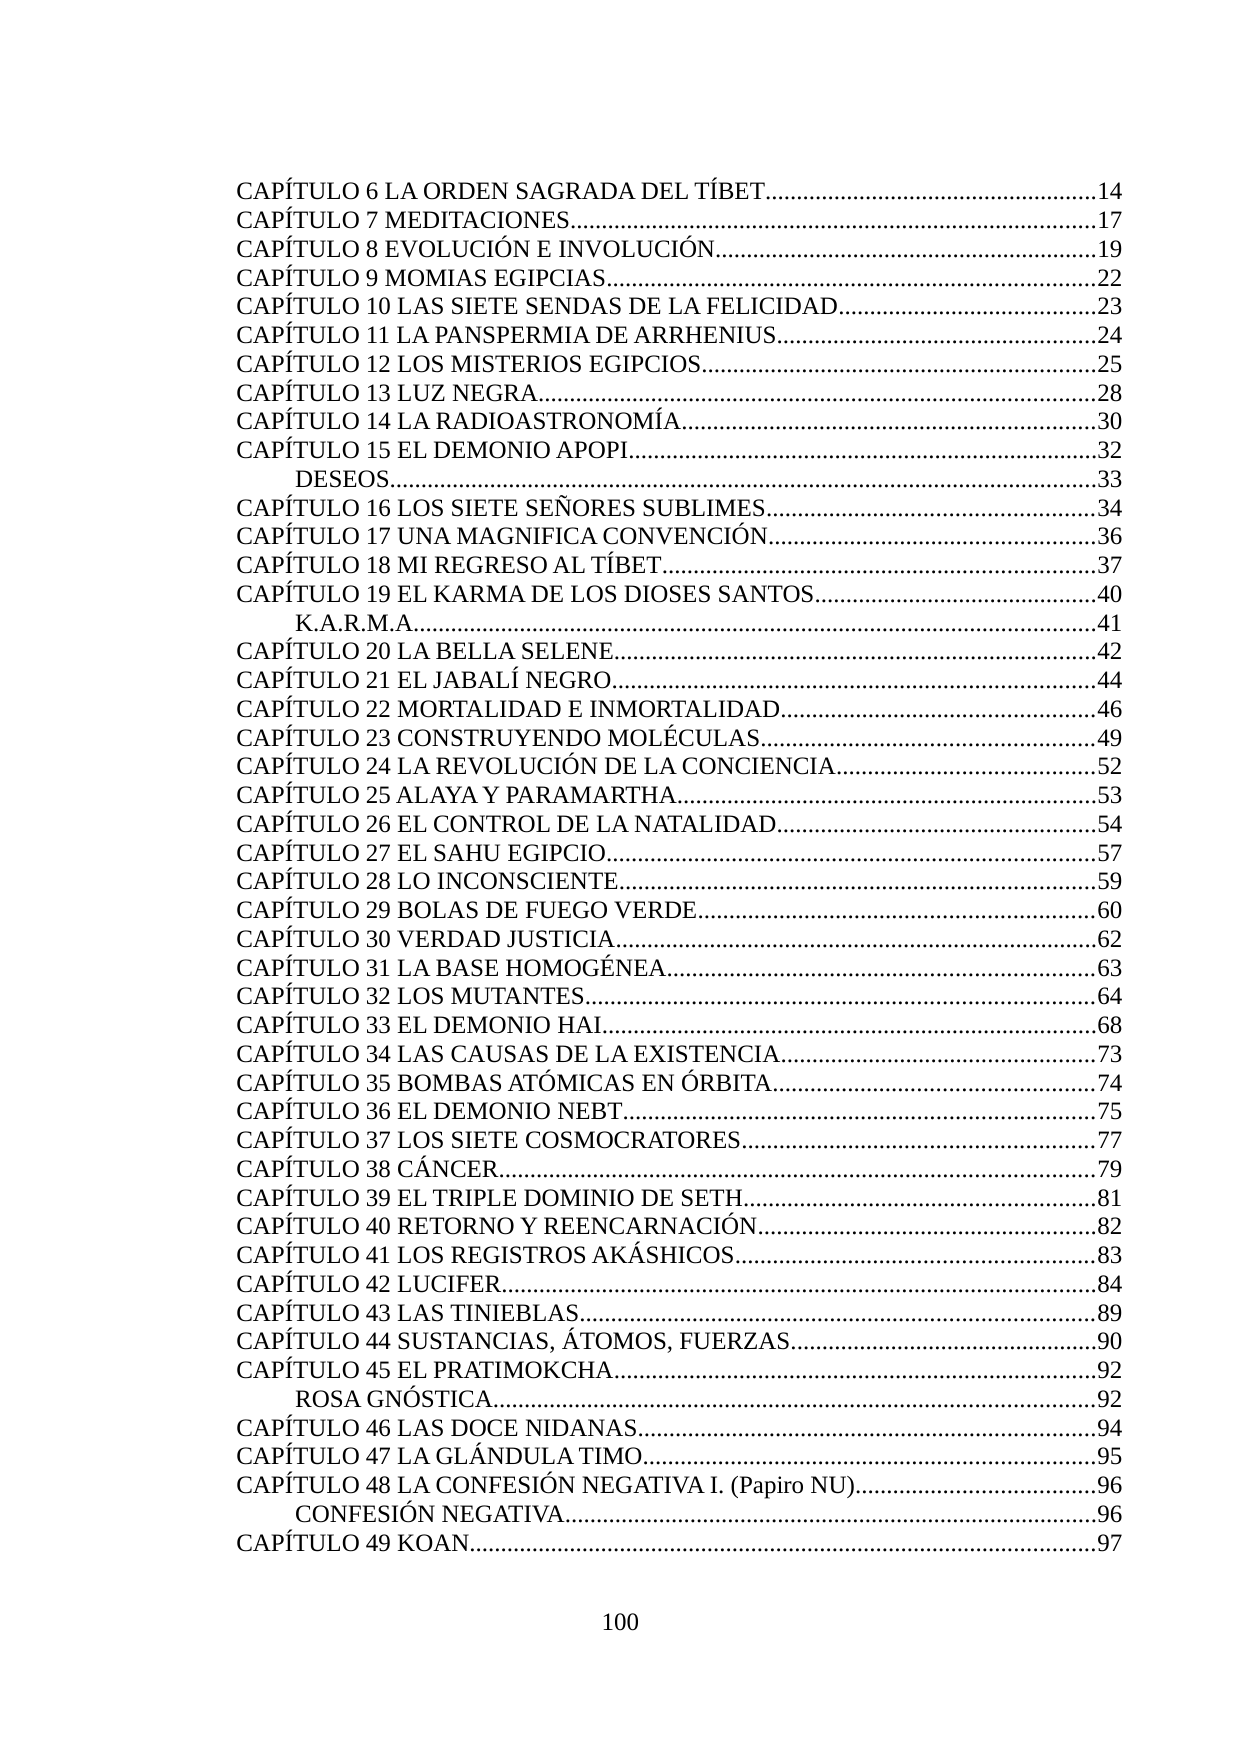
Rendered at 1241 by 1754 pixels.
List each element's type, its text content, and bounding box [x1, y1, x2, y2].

text CAPÍTULO 30 VERDAD JUSTICIA 62 [236, 924, 1122, 953]
text CAPÍTULO 27 EL SAHU EGIPCIO 57 [236, 838, 1122, 866]
text CAPÍTULO 21 EL JABALÍ NEGRO 44 [236, 665, 1122, 694]
text CAPÍTULO 36 EL DEMONIO NEBT 75 [236, 1096, 1122, 1125]
text CAPÍTULO 7 MEDITACIONES 17 [236, 205, 1122, 234]
text CAPÍTULO 41 LOS REGISTROS AKÁSHICOS 83 [236, 1240, 1122, 1269]
text CAPÍTULO 9 MOMIAS EGIPCIAS 22 [236, 263, 1122, 291]
text CAPÍTULO 15 EL DEMONIO APOPI 32 [236, 435, 1122, 464]
text CAPÍTULO 37 LOS SIETE COSMOCRATORES 77 [236, 1125, 1122, 1154]
text CAPÍTULO 40 RETORNO Y REENCARNACIÓN 82 [236, 1211, 1122, 1240]
text CAPÍTULO 18 MI REGRESO AL TÍBET 37 [236, 550, 1122, 579]
text CAPÍTULO 45 EL PRATIMOKCHA 92 [236, 1355, 1122, 1384]
text CAPÍTULO 43 LAS TINIEBLAS 89 [236, 1298, 1122, 1326]
text CAPÍTULO 17 UNA MAGNIFICA CONVENCIÓN 36 [236, 521, 1122, 550]
text CAPÍTULO 23 CONSTRUYENDO MOLÉCULAS 49 [236, 723, 1122, 751]
text CAPÍTULO 19 EL KARMA DE LOS DIOSES SANTOS 40 [236, 579, 1122, 608]
text CAPÍTULO 13 LUZ NEGRA 28 [236, 378, 1122, 406]
text CAPÍTULO 25 ALAYA Y PARAMARTHA 53 [236, 780, 1122, 809]
text CAPÍTULO 33 EL DEMONIO HAI 68 [236, 1010, 1122, 1039]
text CAPÍTULO 20 LA BELLA SELENE 42 [236, 636, 1122, 665]
text CAPÍTULO 46 LAS DOCE NIDANAS 94 [236, 1413, 1122, 1441]
text CAPÍTULO 8 EVOLUCIÓN E INVOLUCIÓN 19 [236, 234, 1122, 263]
text CAPÍTULO 11 LA PANSPERMIA DE ARRHENIUS 24 [236, 320, 1122, 349]
text CAPÍTULO 49 KOAN 97 [236, 1528, 1122, 1556]
text CAPÍTULO 10 LAS SIETE SENDAS DE LA FELICIDAD 23 [236, 291, 1122, 320]
text CAPÍTULO 44 SUSTANCIAS, ÁTOMOS, FUERZAS. 90 [236, 1326, 1122, 1355]
text CAPÍTULO 32 LOS MUTANTES 64 [236, 981, 1122, 1010]
text CAPÍTULO 31 LA BASE HOMOGÉNEA 63 [236, 953, 1122, 981]
text CONFESIÓN NEGATIVA 96 [295, 1499, 1122, 1528]
text CAPÍTULO 38 CÁNCER 79 [236, 1154, 1122, 1183]
text CAPÍTULO 39 EL TRIPLE DOMINIO DE SETH 81 [236, 1183, 1122, 1211]
text CAPÍTULO 34 LAS CAUSAS DE LA EXISTENCIA 73 [236, 1039, 1122, 1068]
text CAPÍTULO 28 LO INCONSCIENTE 59 [236, 866, 1122, 895]
text CAPÍTULO 29 BOLAS DE FUEGO VERDE 60 [236, 895, 1122, 924]
text CAPÍTULO 6 LA ORDEN SAGRADA DEL TÍBET 14 [236, 176, 1122, 205]
text CAPÍTULO 22 MORTALIDAD E INMORTALIDAD 46 [236, 694, 1122, 723]
text CAPÍTULO 35 BOMBAS ATÓMICAS EN ÓRBITA 74 [236, 1068, 1122, 1096]
text CAPÍTULO 14 LA RADIOASTRONOMÍA 30 [236, 406, 1122, 435]
text DESEOS 33 [295, 464, 1122, 493]
text K.A.R.M.A. 41 [295, 608, 1122, 636]
text CAPÍTULO 48 LA CONFESIÓN NEGATIVA I. (Papiro NU) 96 [236, 1470, 1122, 1499]
text ROSA GNÓSTICA 92 [295, 1384, 1122, 1413]
text CAPÍTULO 24 LA REVOLUCIÓN DE LA CONCIENCIA 52 [236, 751, 1122, 780]
text CAPÍTULO 12 LOS MISTERIOS EGIPCIOS 25 [236, 349, 1122, 378]
text CAPÍTULO 47 LA GLÁNDULA TIMO 95 [236, 1441, 1122, 1470]
text CAPÍTULO 16 LOS SIETE SEÑORES SUBLIMES 34 [236, 493, 1122, 521]
text CAPÍTULO 26 EL CONTROL DE LA NATALIDAD 54 [236, 809, 1122, 838]
text CAPÍTULO 42 LUCIFER 84 [236, 1269, 1122, 1298]
